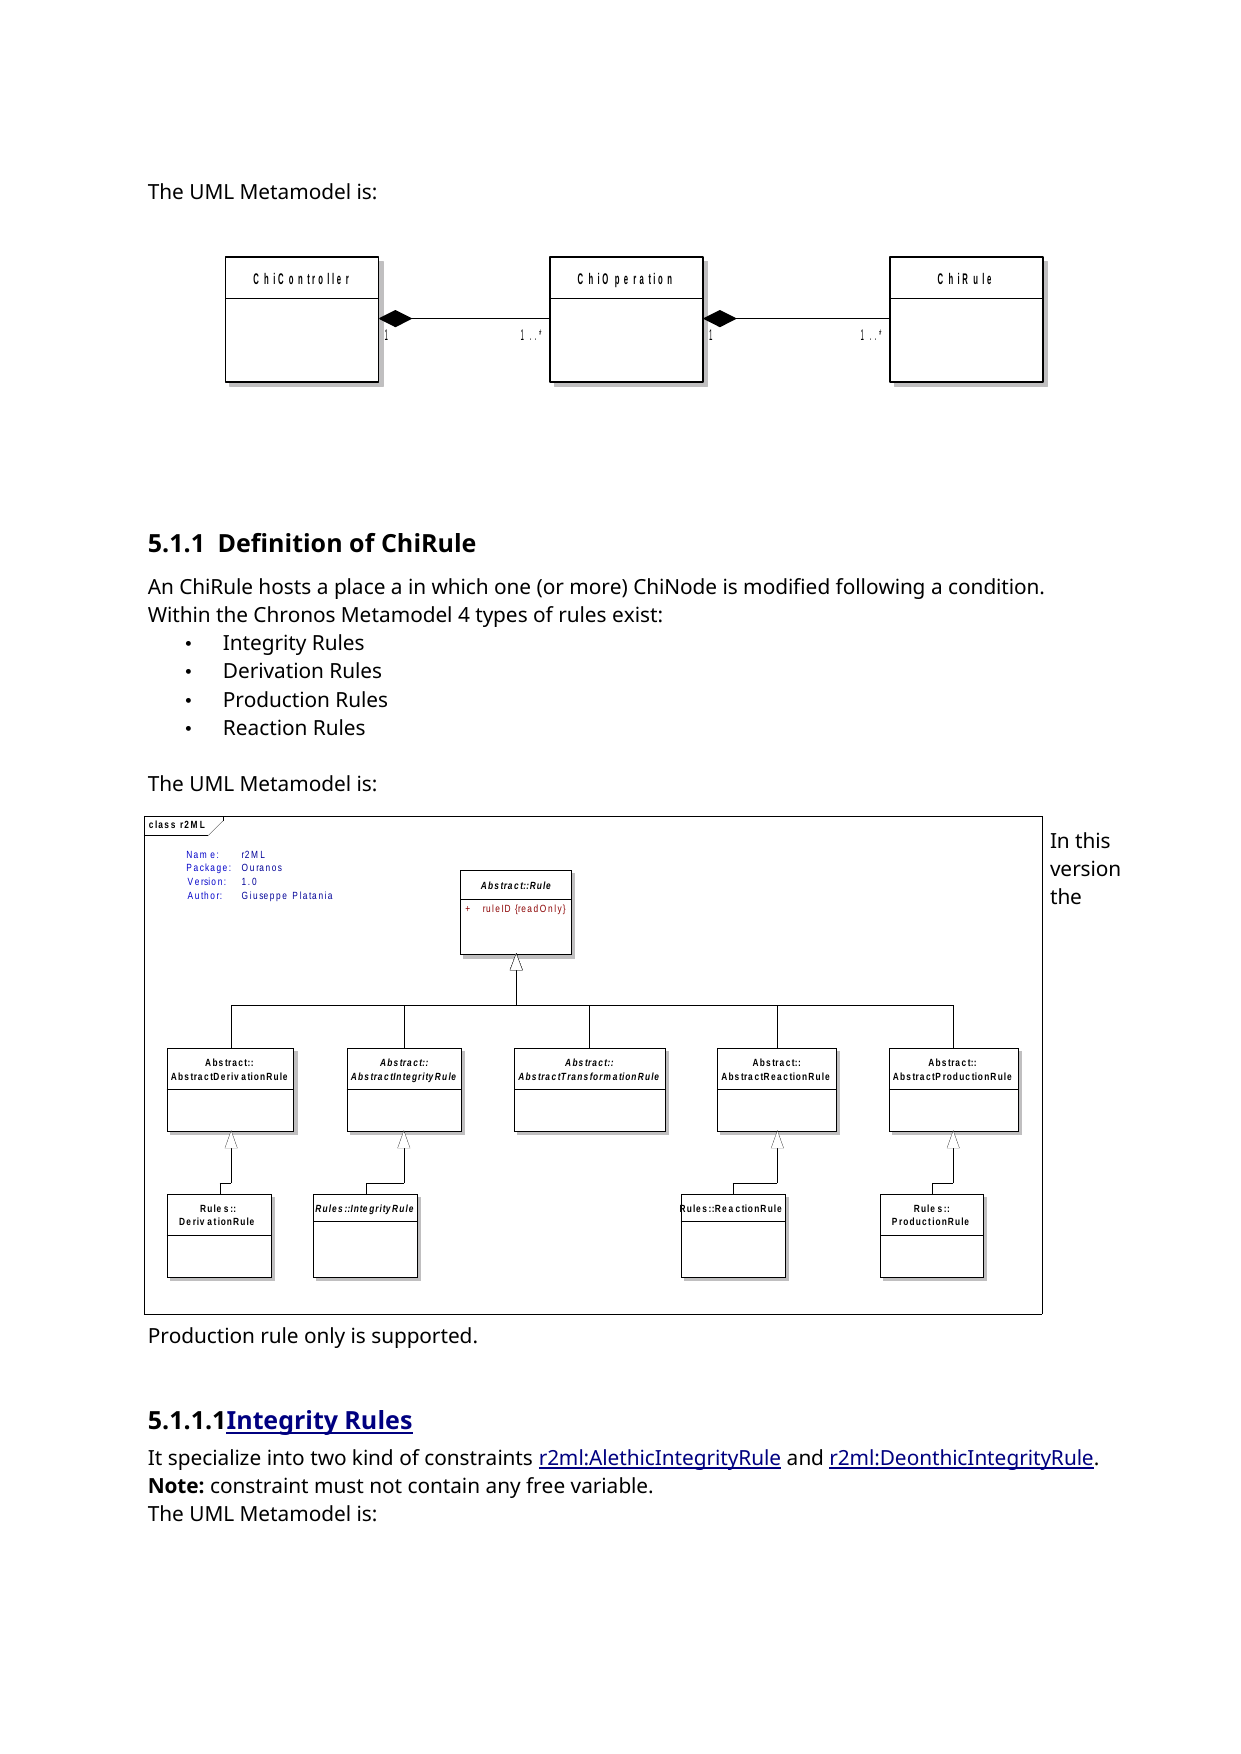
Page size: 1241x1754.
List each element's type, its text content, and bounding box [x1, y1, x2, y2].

list It specialize into two kind of constraints r2ml:AlethicIntegrityRule and r2ml:DeonthicIntegrityRule. [148, 1443, 1122, 1471]
list The UML Metamodel is: [148, 177, 1122, 205]
list Integrity Rules [185, 628, 1122, 657]
list The UML Metamodel is: [148, 1499, 1122, 1528]
list Note: constraint must not contain any free variable. [148, 1471, 1122, 1499]
list The UML Metamodel is: [148, 769, 1122, 798]
list Production Rules [185, 685, 1122, 713]
text In this version the Production rule only is supported. [148, 826, 1122, 1350]
list Reaction Rules [185, 713, 1122, 741]
list Derivation Rules [185, 657, 1122, 685]
subtitle Definition of ChiRule [148, 525, 1122, 559]
text Within the Chronos Metamodel 4 types of rules exist: [148, 600, 1122, 628]
subtitle Integrity Rules [148, 1403, 1122, 1437]
text An ChiRule hosts a place a in which one (or more) ChiNode is modified following a condition. [148, 572, 1122, 600]
